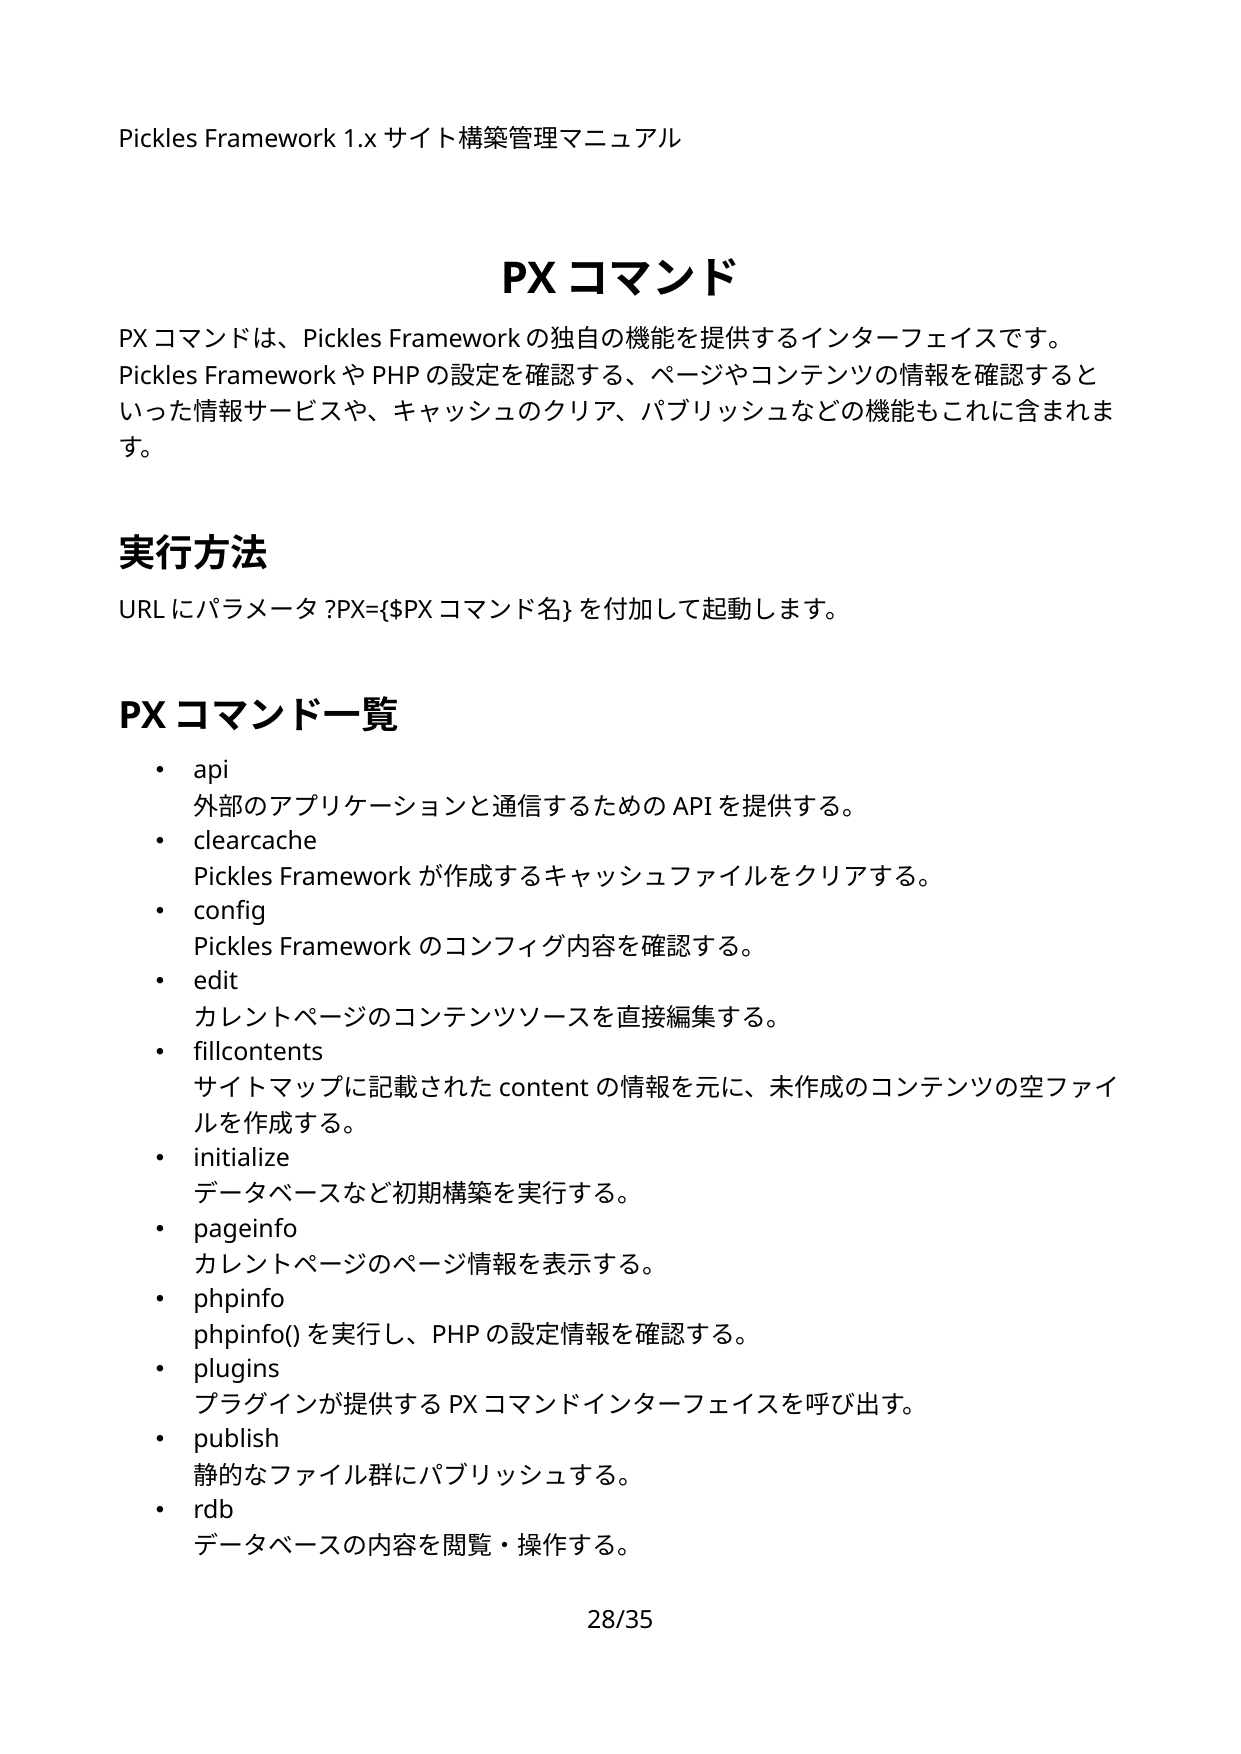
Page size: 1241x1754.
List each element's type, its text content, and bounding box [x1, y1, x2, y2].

subtitle PXコマンド [118, 243, 1122, 306]
list plugins プラグインが提供するPXコマンドインターフェイスを呼び出す。 [156, 1351, 1122, 1421]
list clearcache Pickles Framework が作成するキャッシュファイルをクリアする。 [156, 822, 1122, 893]
text PXコマンドは、Pickles Frameworkの独自の機能を提供するインターフェイスです。Pickles FrameworkやPHPの設定を確認する、ページやコンテンツの情報を確認するといった情報サービスや、キャッシュのクリア、パブリッシュなどの機能もこれに含まれます。 [118, 319, 1122, 464]
list fillcontents サイトマップに記載された content の情報を元に、未作成のコンテンツの空ファイルを作成する。 [156, 1033, 1122, 1140]
list initialize データベースなど初期構築を実行する。 [156, 1140, 1122, 1210]
text URLにパラメータ ?PX={$PXコマンド名} を付加して起動します。 [118, 590, 1122, 626]
subtitle PXコマンド一覧 [118, 685, 1122, 739]
list publish 静的なファイル群にパブリッシュする。 [156, 1421, 1122, 1491]
list config Pickles Framework のコンフィグ内容を確認する。 [156, 893, 1122, 963]
list pageinfo カレントページのページ情報を表示する。 [156, 1210, 1122, 1281]
list edit カレントページのコンテンツソースを直接編集する。 [156, 963, 1122, 1033]
list phpinfo phpinfo() を実行し、PHPの設定情報を確認する。 [156, 1281, 1122, 1351]
list rdb データベースの内容を閲覧・操作する。 [156, 1491, 1122, 1562]
subtitle 実行方法 [118, 523, 1122, 577]
list api 外部のアプリケーションと通信するためのAPIを提供する。 [156, 752, 1122, 822]
